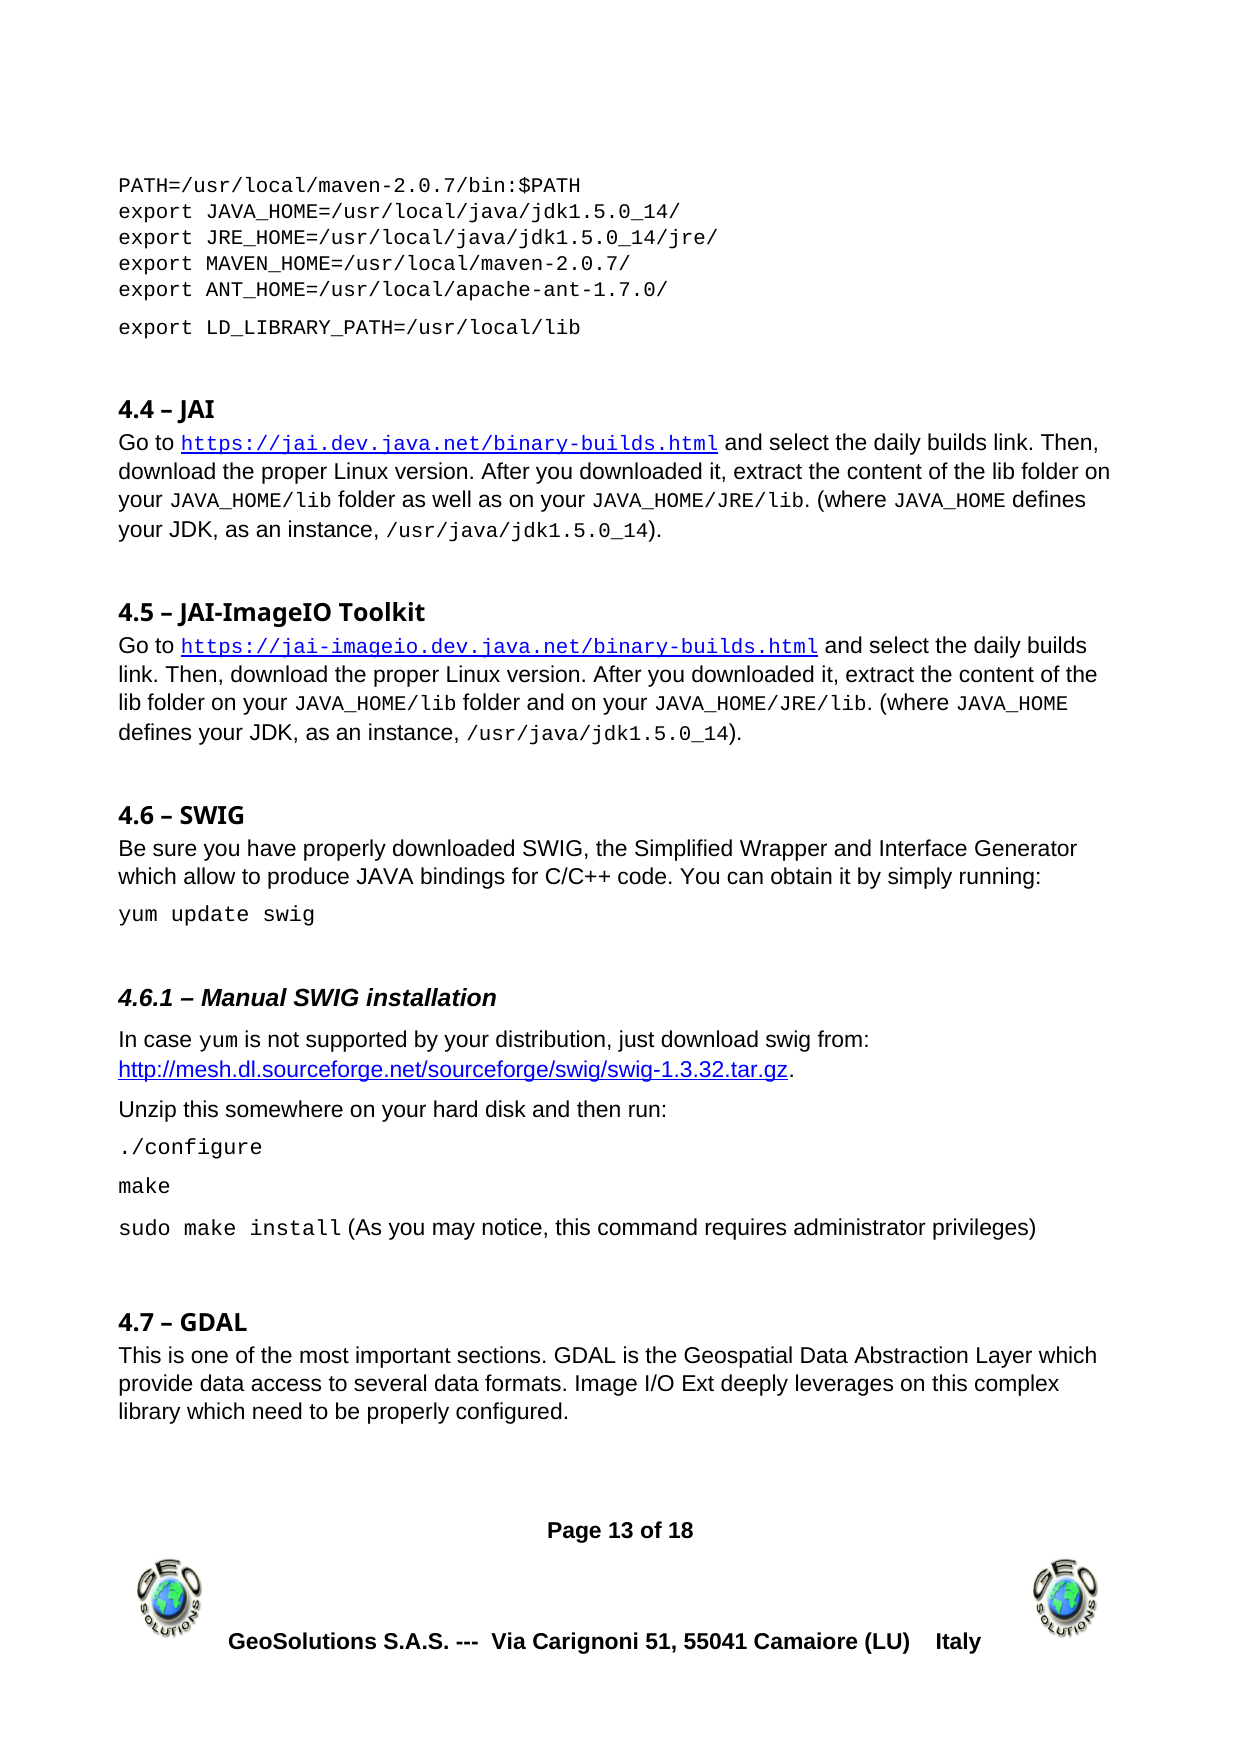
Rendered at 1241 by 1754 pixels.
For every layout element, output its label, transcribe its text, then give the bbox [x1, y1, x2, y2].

text Unzip this somewhere on your hard disk and then run: [118, 1096, 1122, 1122]
subtitle 4.4 – JAI [118, 392, 1122, 426]
subtitle 4.7 – GDAL [118, 1305, 1122, 1339]
text make [118, 1175, 1122, 1200]
picture [1030, 1552, 1101, 1641]
text Go to https://jai-imageio.dev.java.net/binary-builds.html and select the daily builds link. Then, download the proper Linux version. After you downloaded it, extract the content of the lib folder on your JAVA_HOME/lib folder and on your JAVA_HOME/JRE/lib. (where JAVA_HOME defines your JDK, as an instance, /usr/java/jdk1.5.0_14). [118, 632, 1122, 774]
text PATH=/usr/local/maven-2.0.7/bin:$PATH export JAVA_HOME=/usr/local/java/jdk1.5.0_14/ export JRE_HOME=/usr/local/java/jdk1.5.0_14/jre/ export MAVEN_HOME=/usr/local/maven-2.0.7/ export ANT_HOME=/usr/local/apache-ant-1.7.0/ [118, 148, 1122, 303]
text export LD_LIBRARY_PATH=/usr/local/lib [118, 317, 1122, 369]
text sudo make install (As you may notice, this command requires administrator privileges) [118, 1214, 1122, 1241]
subtitle 4.6.1 – Manual SWIG installation [118, 984, 1122, 1011]
text yum update swig [118, 903, 1122, 956]
text Be sure you have properly downloaded SWIG, the Simplified Wrapper and Interface Generator which allow to produce JAVA bindings for C/C++ code. You can obtain it by simply running: [118, 835, 1122, 889]
text This is one of the most important sections. GDAL is the Geospatial Data Abstraction Layer which provide data access to several data formats. Image I/O Ext deeply leverages on this complex library which need to be properly configured. [118, 1342, 1122, 1424]
text In case yum is not supported by your distribution, just download swig from: http://mesh.dl.sourceforge.net/sourceforge/swig/swig-1.3.32.tar.gz. [118, 1027, 1122, 1082]
text ./configure [118, 1136, 1122, 1161]
picture [134, 1552, 205, 1641]
text Go to https://jai.dev.java.net/binary-builds.html and select the daily builds link. Then, download the proper Linux version. After you downloaded it, extract the content of the lib folder on your JAVA_HOME/lib folder as well as on your JAVA_HOME/JRE/lib. (where JAVA_HOME defines your JDK, as an instance, /usr/java/jdk1.5.0_14). [118, 429, 1122, 572]
subtitle 4.5 – JAI-ImageIO Toolkit [118, 595, 1122, 629]
subtitle 4.6 – SWIG [118, 798, 1122, 832]
